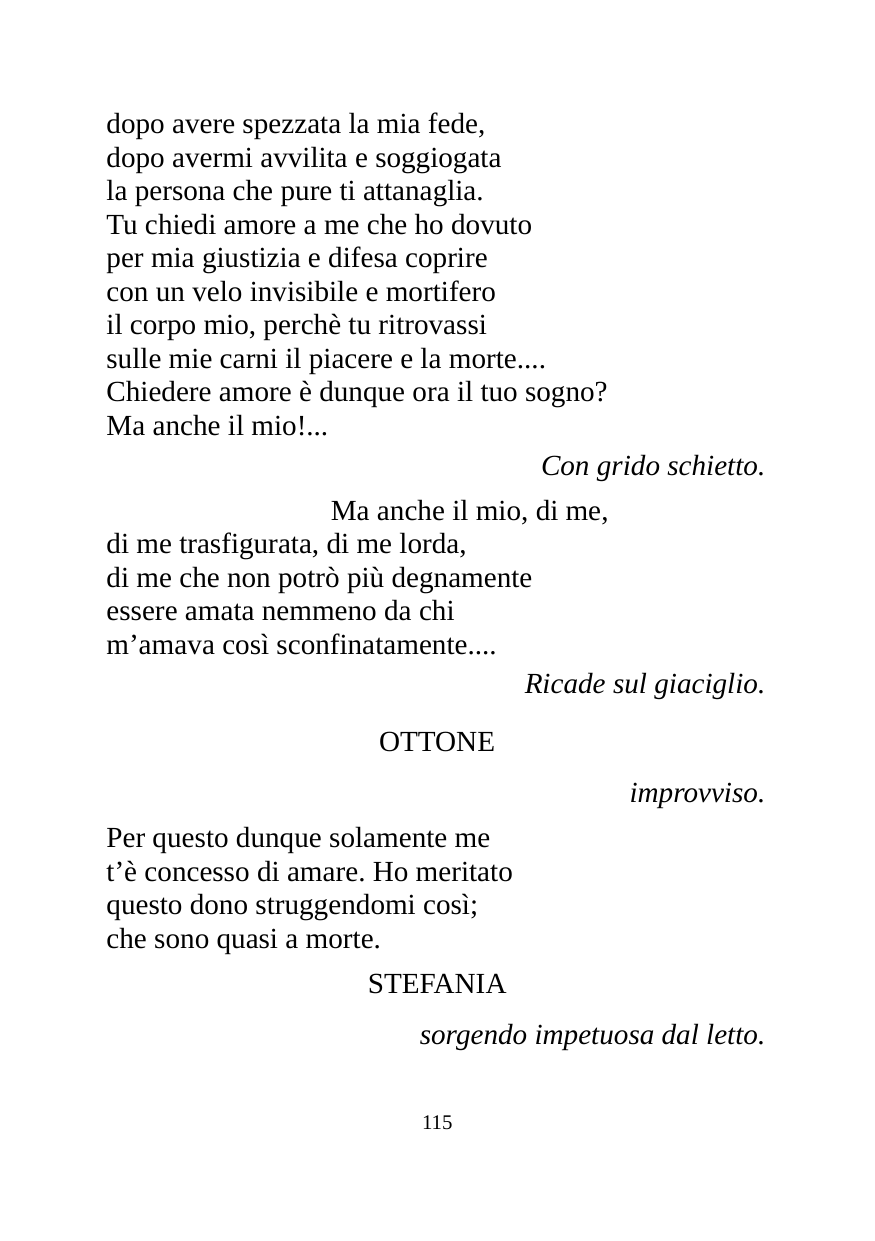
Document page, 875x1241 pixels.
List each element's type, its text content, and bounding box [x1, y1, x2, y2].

text STEFANIA [106, 966, 768, 1000]
text Con grido schietto. [342, 448, 768, 481]
text OTTONE [106, 724, 768, 757]
text sorgendo impetuosa dal letto. [342, 1017, 768, 1051]
text Per questo dunque solamente me t’è concesso di amare. Ho meritato questo dono struggendomi così; che sono quasi a morte. [106, 820, 768, 954]
text Ricade sul giaciglio. [342, 667, 768, 700]
text Ma anche il mio, di me, di me trasfigurata, di me lorda, di me che non potrò più degnamente essere amata nemmeno da chi m’amava così sconfinatamente.... [106, 493, 768, 661]
text dopo avere spezzata la mia fede, dopo avermi avvilita e soggiogata la persona che pure ti attanaglia. Tu chiedi amore a me che ho dovuto per mia giustizia e difesa coprire con un velo invisibile e mortifero il corpo mio, perchè tu ritrovassi sulle mie carni il piacere e la morte.... Chiedere amore è dunque ora il tuo sogno? Ma anche il mio!... [106, 106, 768, 442]
text improvviso. [342, 775, 768, 808]
